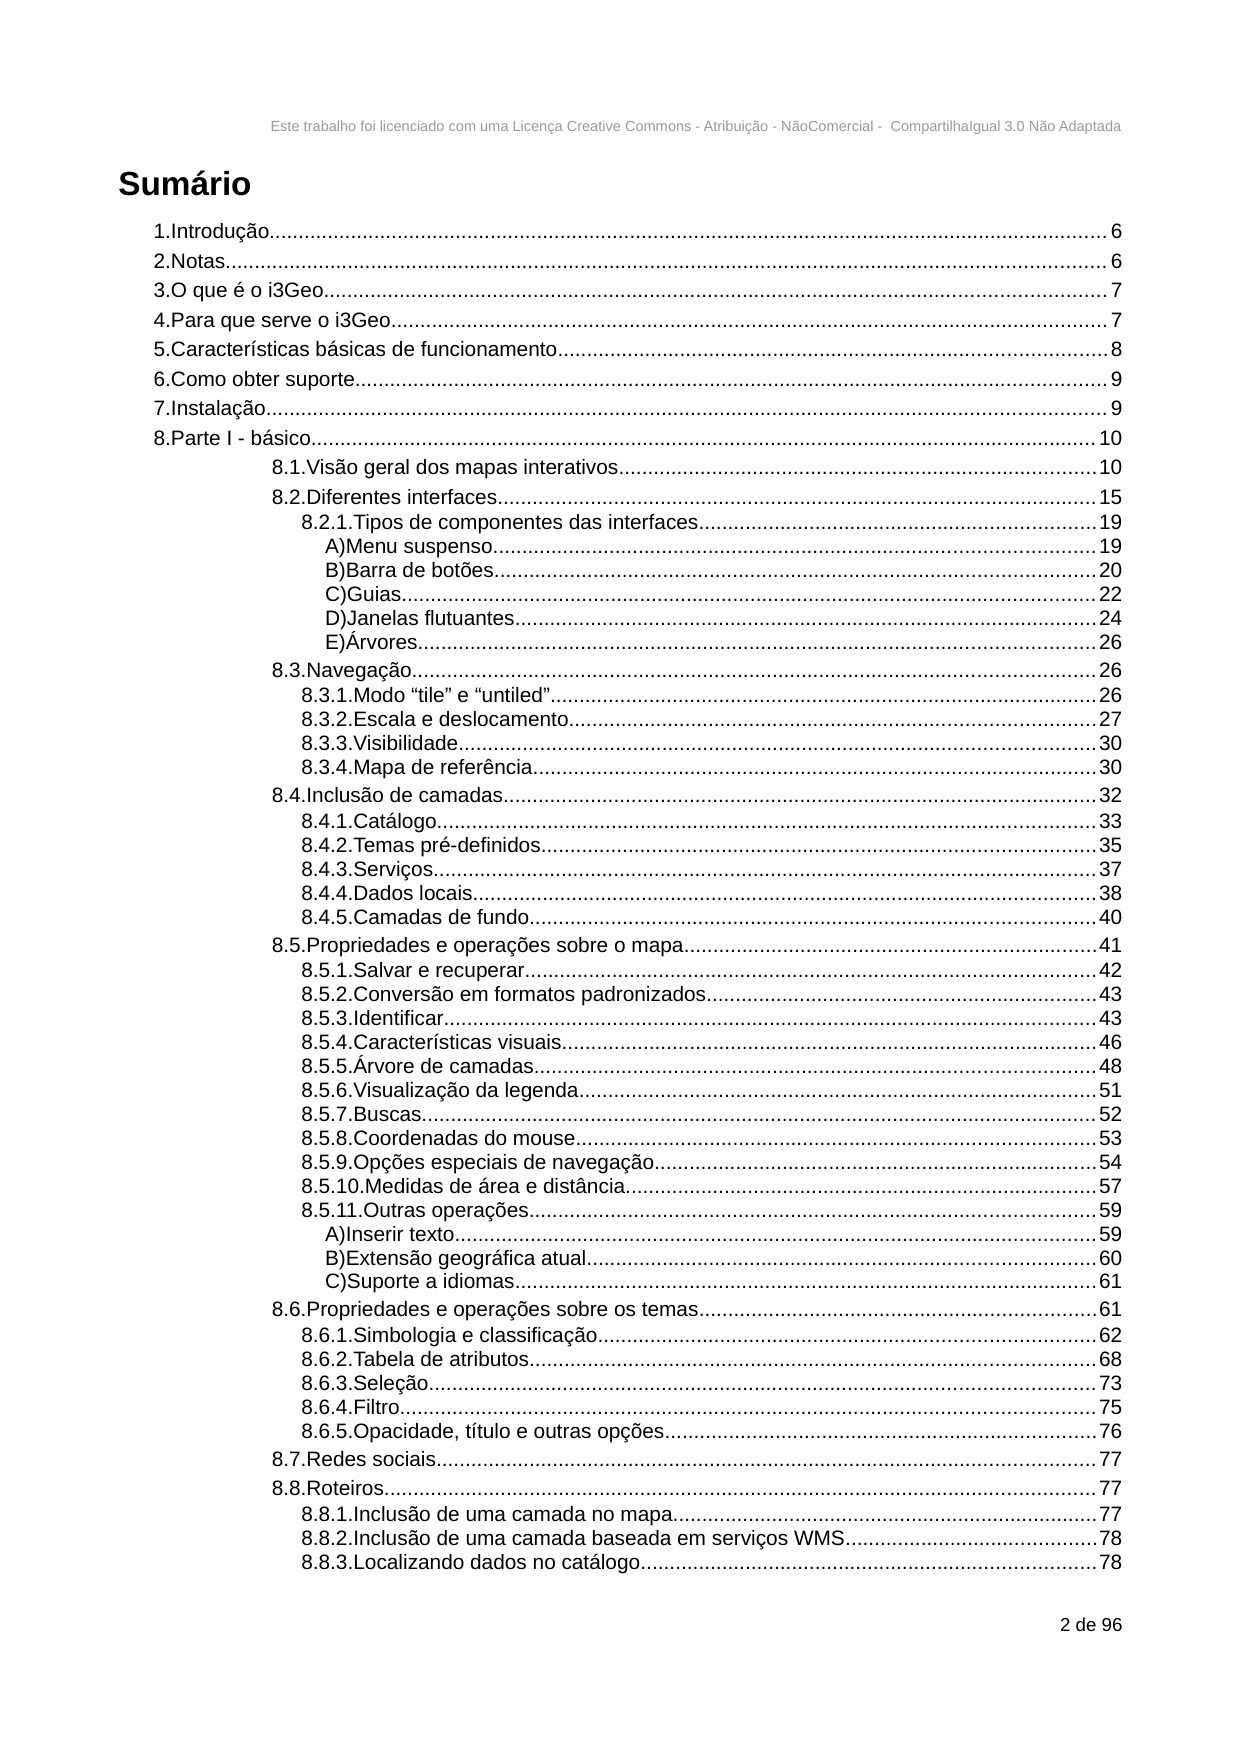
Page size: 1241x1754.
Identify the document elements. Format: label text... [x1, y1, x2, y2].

text 8.4.Inclusão de camadas 32 [266, 779, 1122, 809]
text C)Guias 22 [325, 582, 1122, 606]
text 8.3.Navegação 26 [266, 654, 1122, 683]
text 8.2.Diferentes interfaces 15 [266, 481, 1122, 510]
text 8.4.1.Catálogo 33 [295, 809, 1122, 833]
text 8.5.1.Salvar e recuperar 42 [295, 958, 1122, 982]
text 8.4.3.Serviços 37 [295, 857, 1122, 881]
text 8.3.3.Visibilidade 30 [295, 731, 1122, 755]
text 8.5.8.Coordenadas do mouse 53 [295, 1126, 1122, 1149]
text 8.5.4.Características visuais 46 [295, 1030, 1122, 1054]
text B)Barra de botões 20 [325, 558, 1122, 582]
text 7.Instalação 9 [118, 392, 1122, 422]
text 8.5.9.Opções especiais de navegação 54 [295, 1149, 1122, 1173]
text 8.3.4.Mapa de referência 30 [295, 755, 1122, 779]
text 5.Características básicas de funcionamento 8 [118, 333, 1122, 363]
text 8.4.2.Temas pré-definidos 35 [295, 833, 1122, 857]
text 1.Introdução 6 [118, 215, 1122, 245]
text 8.8.3.Localizando dados no catálogo 78 [295, 1549, 1122, 1573]
text 8.8.Roteiros 77 [266, 1472, 1122, 1502]
text 6.Como obter suporte 9 [118, 363, 1122, 392]
text 2.Notas 6 [118, 245, 1122, 274]
text A)Menu suspenso 19 [325, 534, 1122, 558]
text 8.3.1.Modo “tile” e “untiled” 26 [295, 683, 1122, 707]
text 8.4.4.Dados locais 38 [295, 881, 1122, 904]
text D)Janelas flutuantes 24 [325, 606, 1122, 630]
text 8.6.4.Filtro 75 [295, 1395, 1122, 1419]
text A)Inserir texto 59 [325, 1221, 1122, 1245]
text 8.6.2.Tabela de atributos 68 [295, 1347, 1122, 1371]
text 8.5.5.Árvore de camadas 48 [295, 1054, 1122, 1078]
text 8.6.Propriedades e operações sobre os temas 61 [266, 1293, 1122, 1323]
text 8.5.7.Buscas 52 [295, 1102, 1122, 1126]
text E)Árvores 26 [325, 630, 1122, 654]
subtitle Sumário [118, 164, 1122, 203]
text 8.7.Redes sociais 77 [266, 1443, 1122, 1472]
text 8.6.3.Seleção 73 [295, 1371, 1122, 1395]
text B)Extensão geográfica atual 60 [325, 1245, 1122, 1269]
text 3.O que é o i3Geo 7 [118, 274, 1122, 304]
text 8.6.1.Simbologia e classificação 62 [295, 1323, 1122, 1347]
text 8.5.2.Conversão em formatos padronizados 43 [295, 982, 1122, 1006]
text 8.5.3.Identificar 43 [295, 1006, 1122, 1030]
text 8.3.2.Escala e deslocamento 27 [295, 707, 1122, 731]
text 8.5.Propriedades e operações sobre o mapa 41 [266, 928, 1122, 958]
text C)Suporte a idiomas 61 [325, 1269, 1122, 1293]
text 8.4.5.Camadas de fundo 40 [295, 904, 1122, 928]
text 8.8.1.Inclusão de uma camada no mapa 77 [295, 1502, 1122, 1526]
text 8.5.11.Outras operações 59 [295, 1197, 1122, 1221]
text 4.Para que serve o i3Geo 7 [118, 304, 1122, 333]
text 8.5.10.Medidas de área e distância 57 [295, 1173, 1122, 1197]
text 8.Parte I - básico 10 [118, 422, 1122, 451]
text 8.8.2.Inclusão de uma camada baseada em serviços WMS 78 [295, 1526, 1122, 1549]
text 8.1.Visão geral dos mapas interativos 10 [266, 451, 1122, 481]
text 8.2.1.Tipos de componentes das interfaces 19 [295, 510, 1122, 534]
text 8.6.5.Opacidade, título e outras opções 76 [295, 1419, 1122, 1443]
text 8.5.6.Visualização da legenda 51 [295, 1078, 1122, 1102]
